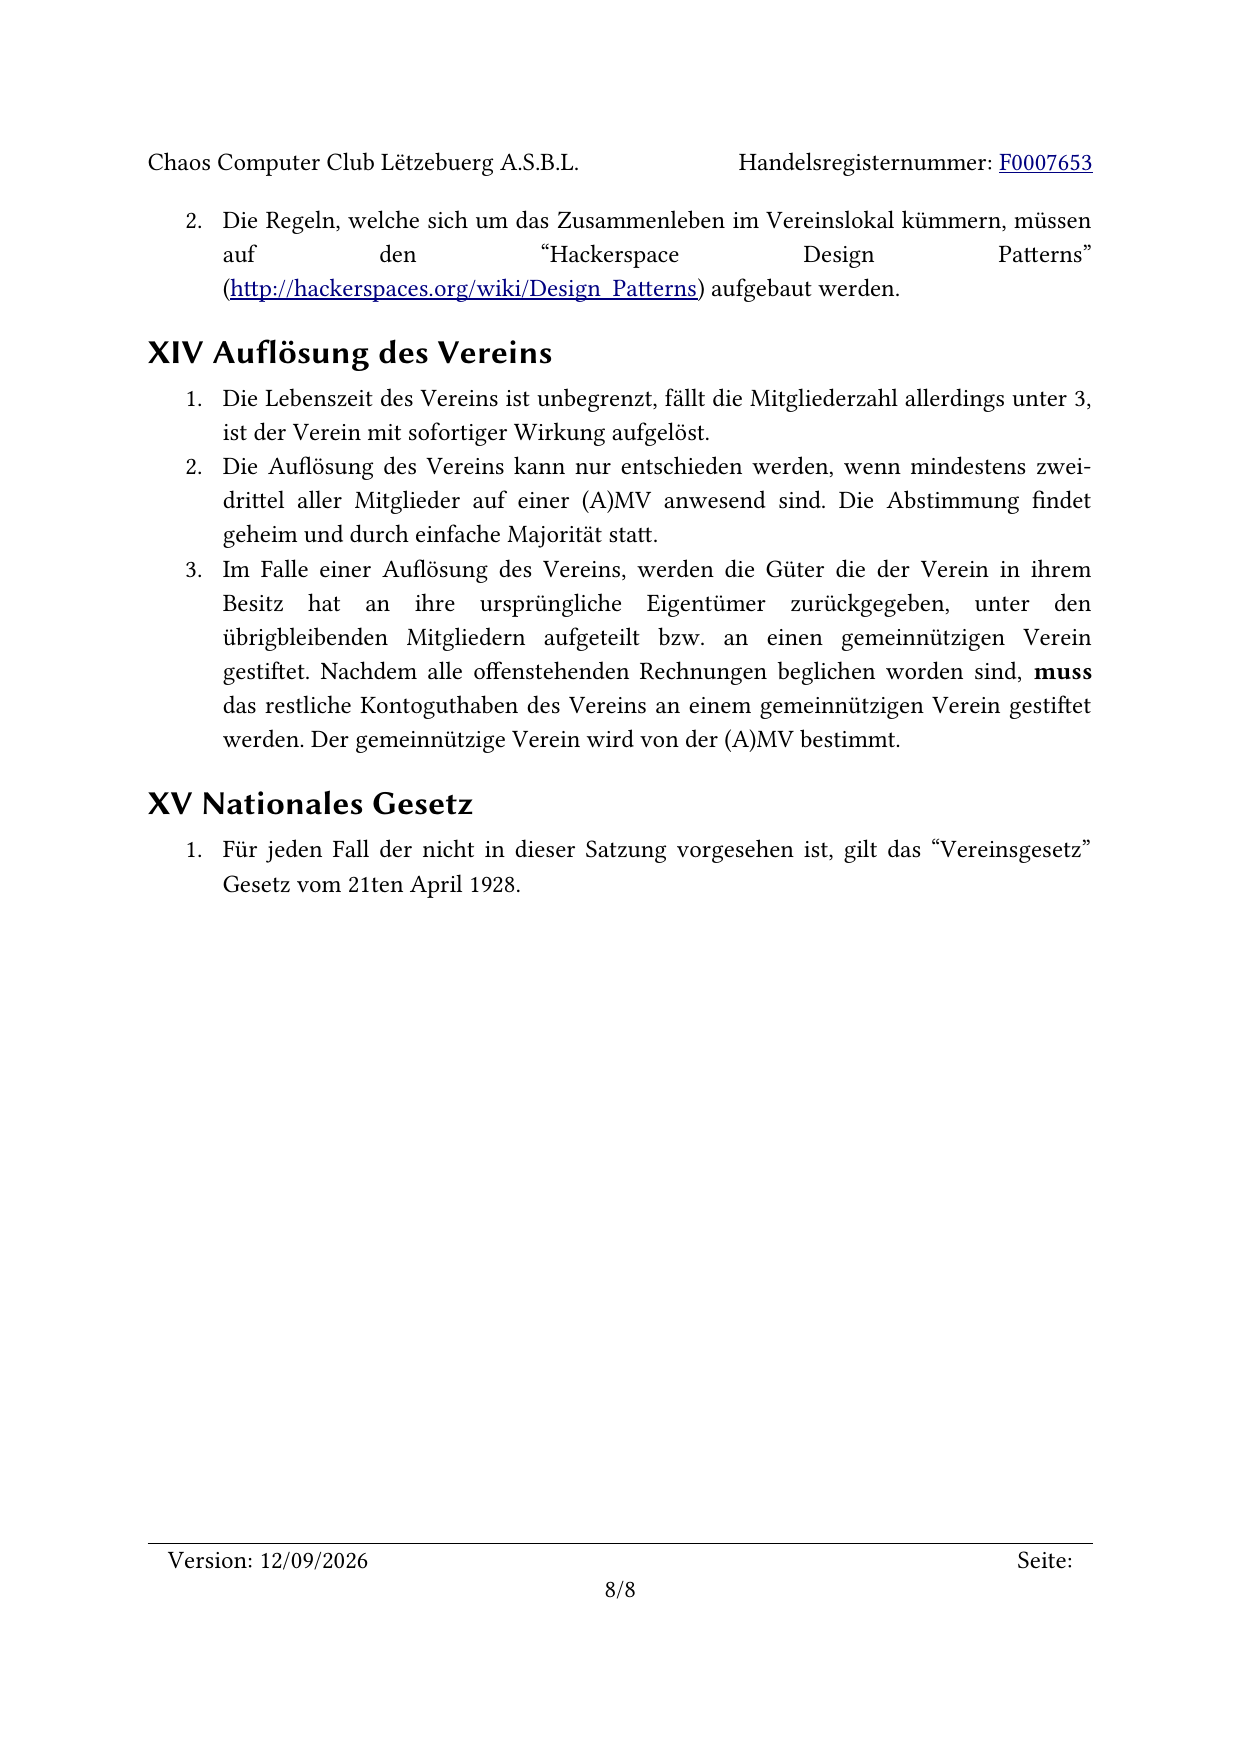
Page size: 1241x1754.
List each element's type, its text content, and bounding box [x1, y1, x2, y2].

list Im Falle einer Auflösung des Vereins, werden die Güter die der Verein in ihrem Besitz hat an ihre ursprüngliche Eigentümer zurückgegeben, unter den übrigbleibenden Mitgliedern aufgeteilt bzw. an einen gemeinnützigen Verein gestiftet. Nachdem alle offenstehenden Rechnungen beglichen worden sind, muss das restliche Kontoguthaben des Vereins an einem gemeinnützigen Verein gestiftet werden. Der gemeinnützige Verein wird von der (A)MV bestimmt. [185, 555, 1093, 754]
list Die Regeln, welche sich um das Zusammenleben im Vereinslokal kümmern, müssen auf den “Hackerspace Design Patterns” (http://hackerspaces.org/wiki/Design_Patterns) aufgebaut werden. [185, 206, 1093, 302]
list Die Auflösung des Vereins kann nur entschieden werden, wenn mindestens zwei-drittel aller Mitglieder auf einer (A)MV anwesend sind. Die Abstimmung findet geheim und durch einfache Majorität statt. [185, 452, 1093, 549]
subtitle XIV Auflösung des Vereins [148, 333, 1093, 371]
list Die Lebenszeit des Vereins ist unbegrenzt, fällt die Mitgliederzahl allerdings unter 3, ist der Verein mit sofortiger Wirkung aufgelöst. [185, 384, 1093, 447]
list Für jeden Fall der nicht in dieser Satzung vorgesehen ist, gilt das “Vereinsgesetz” Gesetz vom 21ten April 1928. [185, 835, 1093, 898]
subtitle XV Nationales Gesetz [148, 785, 1093, 823]
